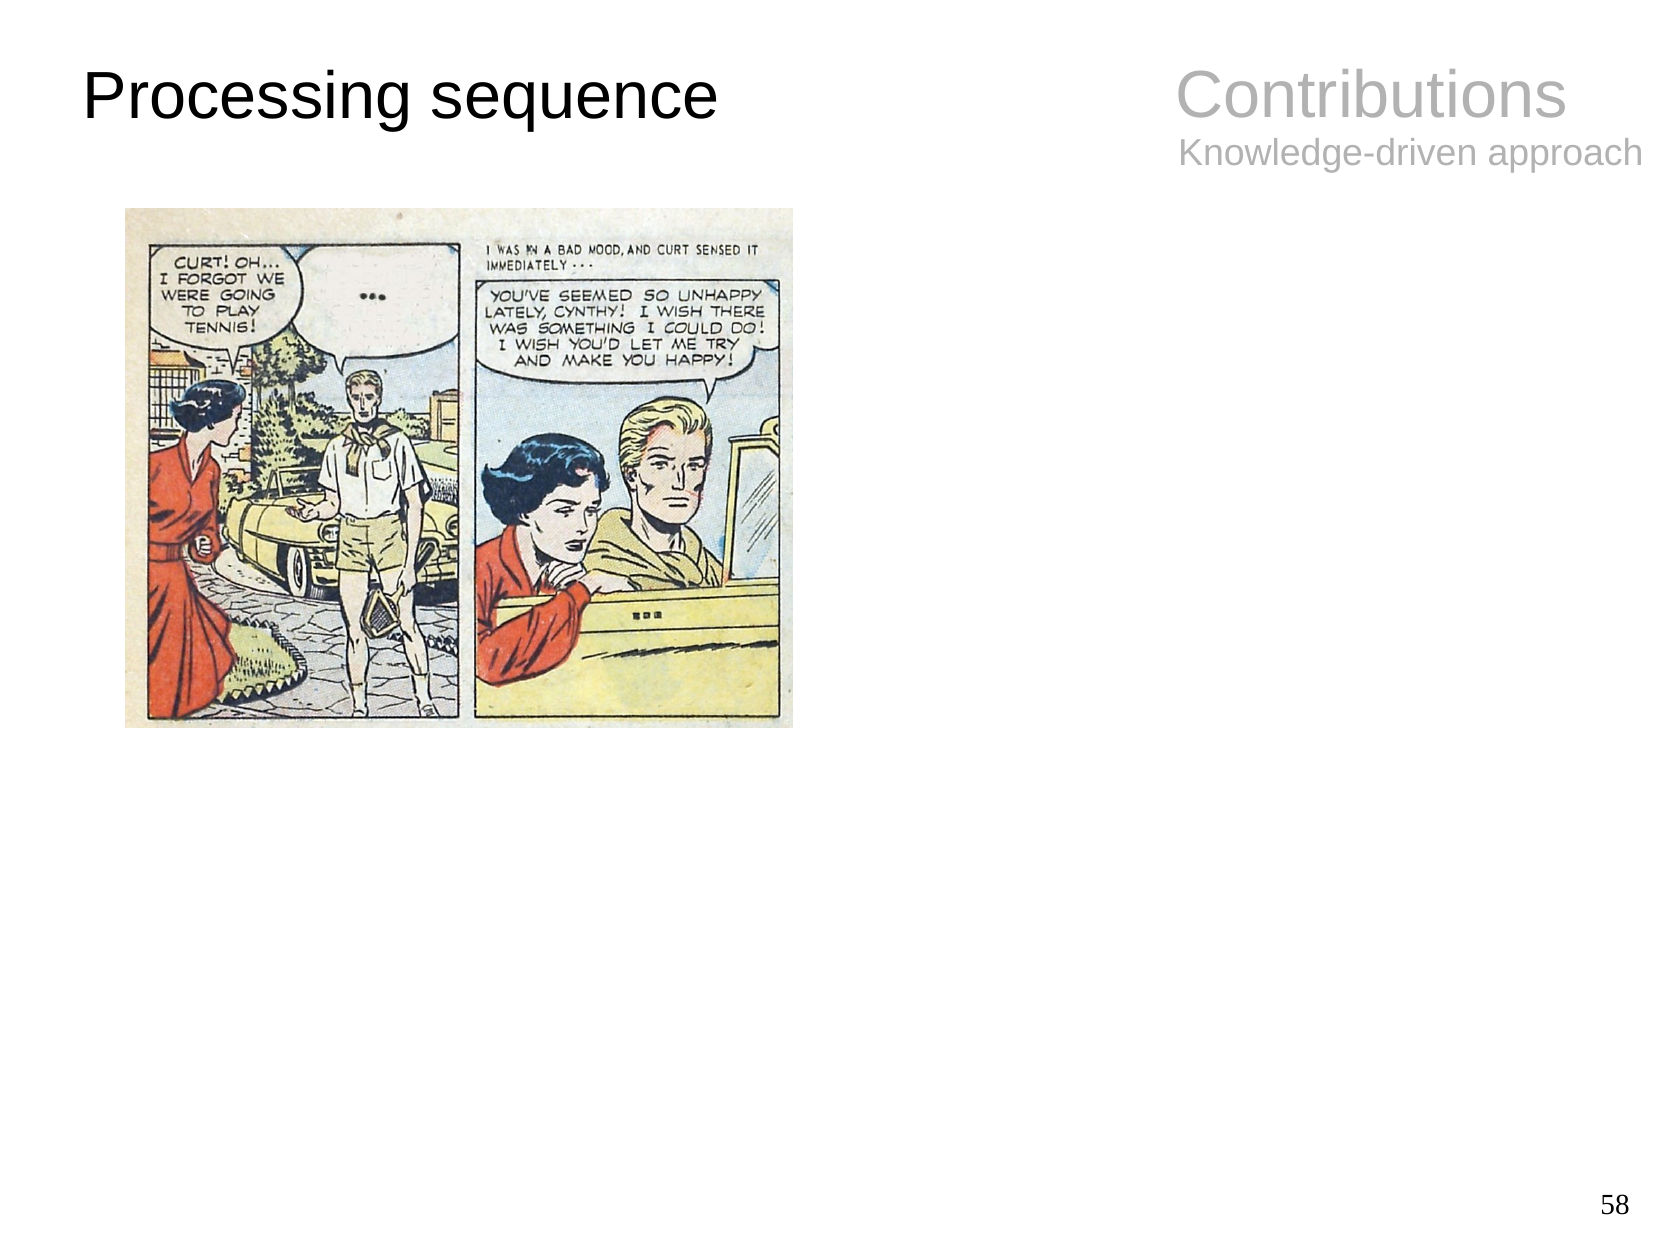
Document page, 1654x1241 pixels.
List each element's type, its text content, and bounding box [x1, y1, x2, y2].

title Processing sequence [82, 55, 1571, 136]
picture [125, 208, 793, 728]
